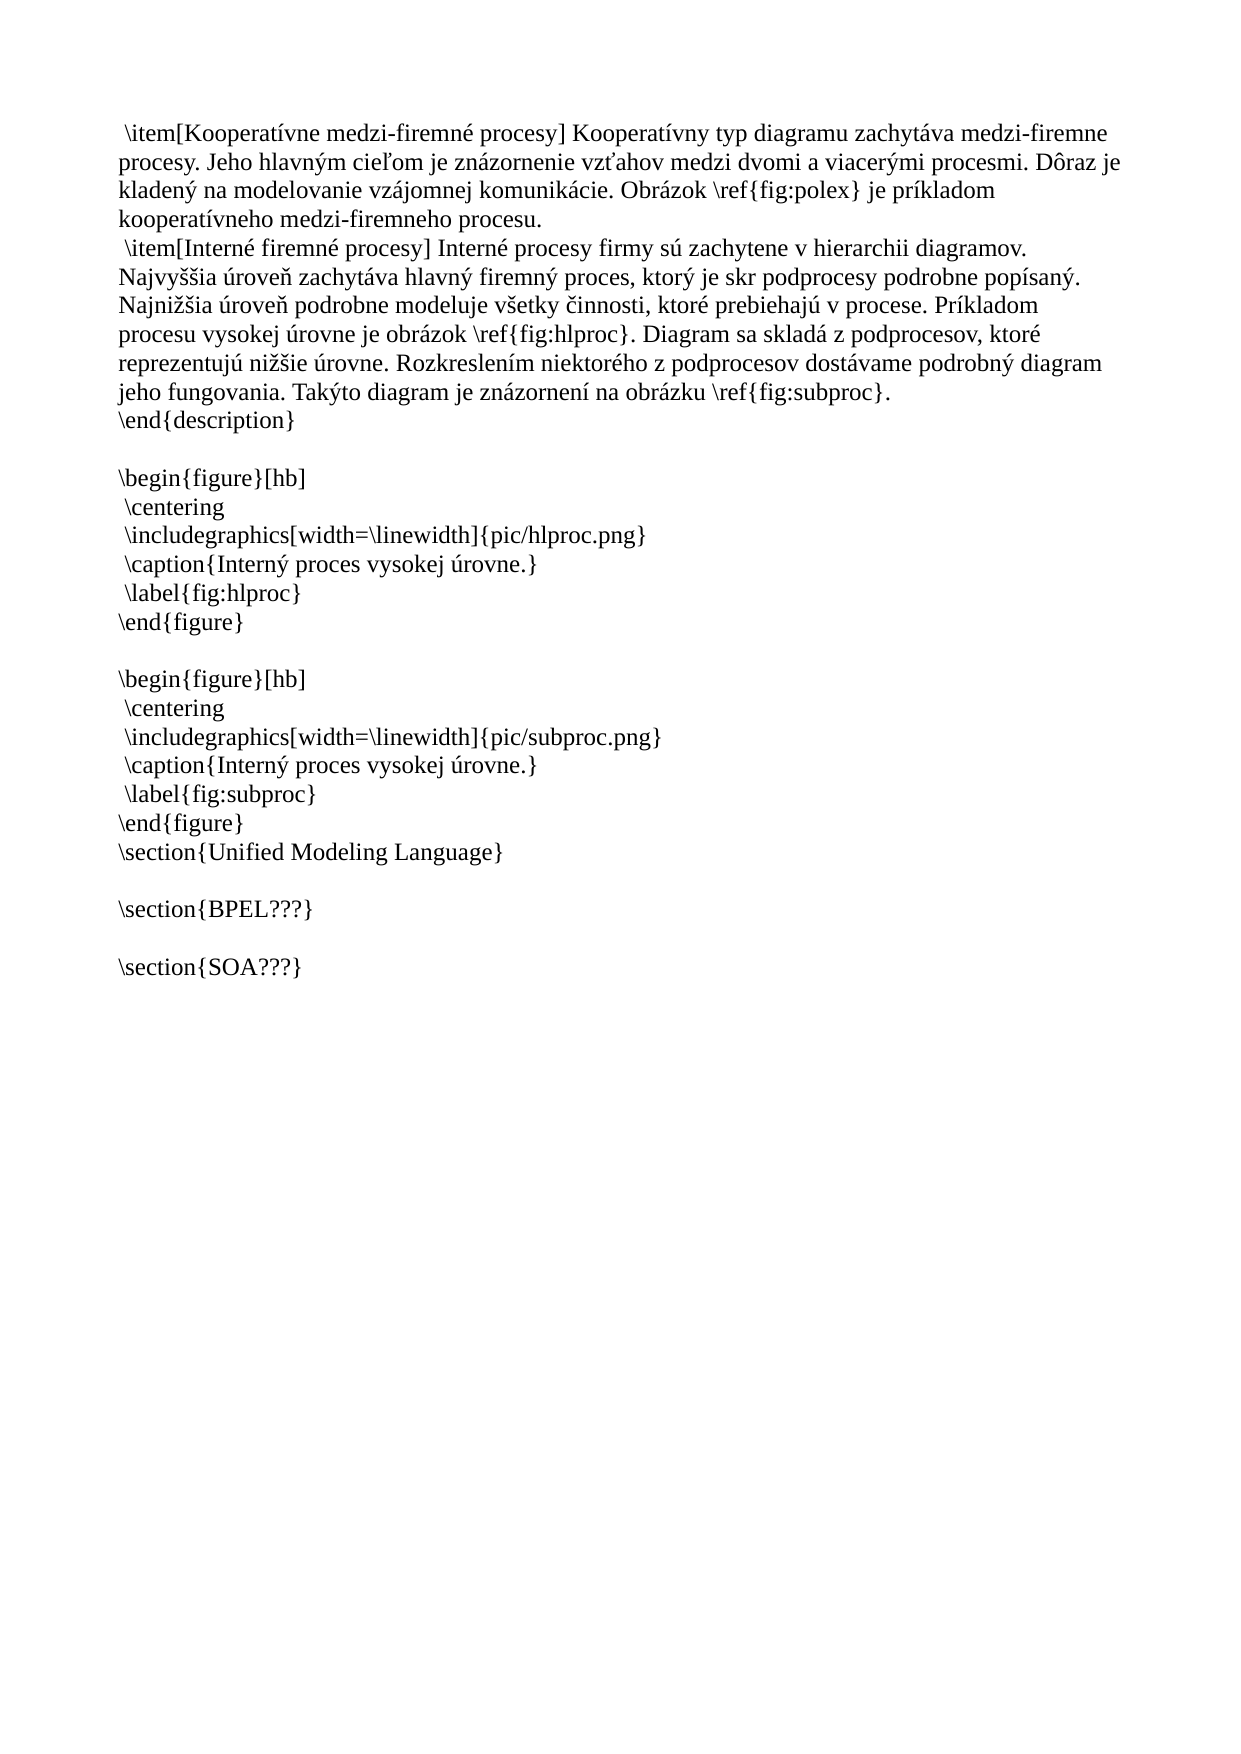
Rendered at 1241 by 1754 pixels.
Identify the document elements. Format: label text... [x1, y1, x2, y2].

text \section{Unified Modeling Language} [118, 837, 1122, 866]
text \begin{figure}[hb] [118, 463, 1122, 492]
text \section{BPEL???} [118, 894, 1122, 923]
text \end{description} [118, 406, 1122, 434]
text \centering [118, 693, 1122, 722]
text \label{fig:subproc} [118, 779, 1122, 808]
text \includegraphics[width=\linewidth]{pic/subproc.png} [118, 722, 1122, 751]
text \section{SOA???} [118, 952, 1122, 981]
text \end{figure} [118, 607, 1122, 636]
text \caption{Interný proces vysokej úrovne.} [118, 751, 1122, 779]
text \end{figure} [118, 808, 1122, 837]
text \item[Interné firemné procesy] Interné procesy firmy sú zachytene v hierarchii diagramov. Najvyššia úroveň zachytáva hlavný firemný proces, ktorý je skr podprocesy podrobne popísaný. Najnižšia úroveň podrobne modeluje všetky činnosti, ktoré prebiehajú v procese. Príkladom procesu vysokej úrovne je obrázok \ref{fig:hlproc}. Diagram sa skladá z podprocesov, ktoré reprezentujú nižšie úrovne. Rozkreslením niektorého z podprocesov dostávame podrobný diagram jeho fungovania. Takýto diagram je znázornení na obrázku \ref{fig:subproc}. [118, 233, 1122, 406]
text \includegraphics[width=\linewidth]{pic/hlproc.png} [118, 521, 1122, 549]
text \centering [118, 492, 1122, 521]
text \caption{Interný proces vysokej úrovne.} [118, 549, 1122, 578]
text \begin{figure}[hb] [118, 664, 1122, 693]
text \item[Kooperatívne medzi-firemné procesy] Kooperatívny typ diagramu zachytáva medzi-firemne procesy. Jeho hlavným cieľom je znázornenie vzťahov medzi dvomi a viacerými procesmi. Dôraz je kladený na modelovanie vzájomnej komunikácie. Obrázok \ref{fig:polex} je príkladom kooperatívneho medzi-firemneho procesu. [118, 118, 1122, 233]
text \label{fig:hlproc} [118, 578, 1122, 607]
